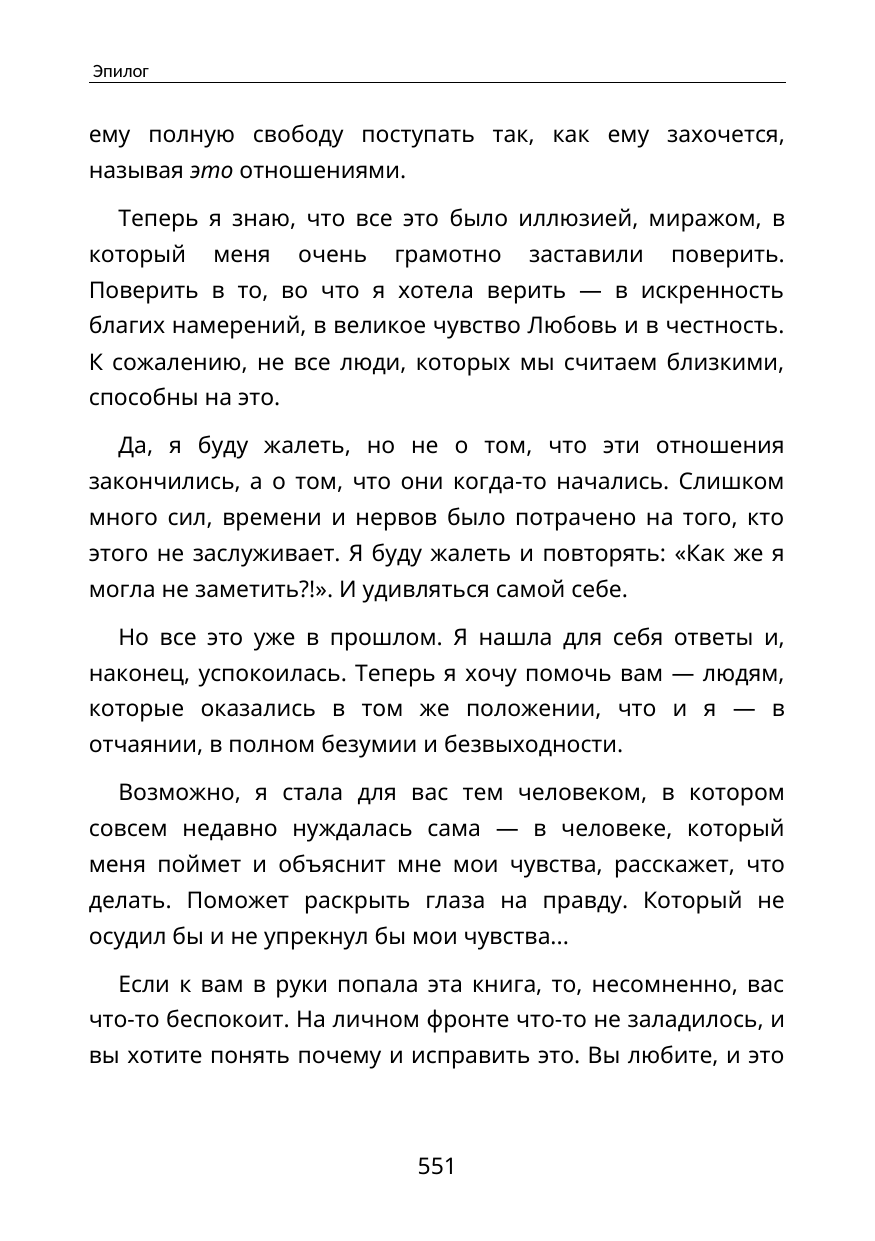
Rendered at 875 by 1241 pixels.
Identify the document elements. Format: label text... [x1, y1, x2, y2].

text Да, я буду жалеть, но не о том, что эти отношения закончились, а о том, что они когда-то начались. Слишком много сил, времени и нервов было потрачено на того, кто этого не заслуживает. Я буду жалеть и повторять: «Как же я могла не заметить?!». И удивляться самой себе. [88, 429, 786, 604]
text Возможно, я стала для вас тем человеком, в котором совсем недавно нуждалась сама — в человеке, который меня поймет и объяснит мне мои чувства, расскажет, что делать. Поможет раскрыть глаза на правду. Который не осудил бы и не упрекнул бы мои чувства... [88, 776, 786, 951]
text Но все это уже в прошлом. Я нашла для себя ответы и, наконец, успокоилась. Теперь я хочу помочь вам — людям, которые оказались в том же положении, что и я — в отчаянии, в полном безумии и безвыходности. [88, 621, 786, 759]
text ему полную свободу поступать так, как ему захочется, называя это отношениями. [88, 118, 786, 185]
text Если к вам в руки попала эта книга, то, несомненно, вас что-то беспокоит. На личном фронте что-то не заладилось, и вы хотите понять почему и исправить это. Вы любите, и это [88, 967, 786, 1071]
text Теперь я знаю, что все это было иллюзией, миражом, в который меня очень грамотно заставили поверить. Поверить в то, во что я хотела верить — в искренность благих намерений, в великое чувство Любовь и в честность. К сожалению, не все люди, которых мы считаем близкими, способны на это. [88, 202, 786, 413]
